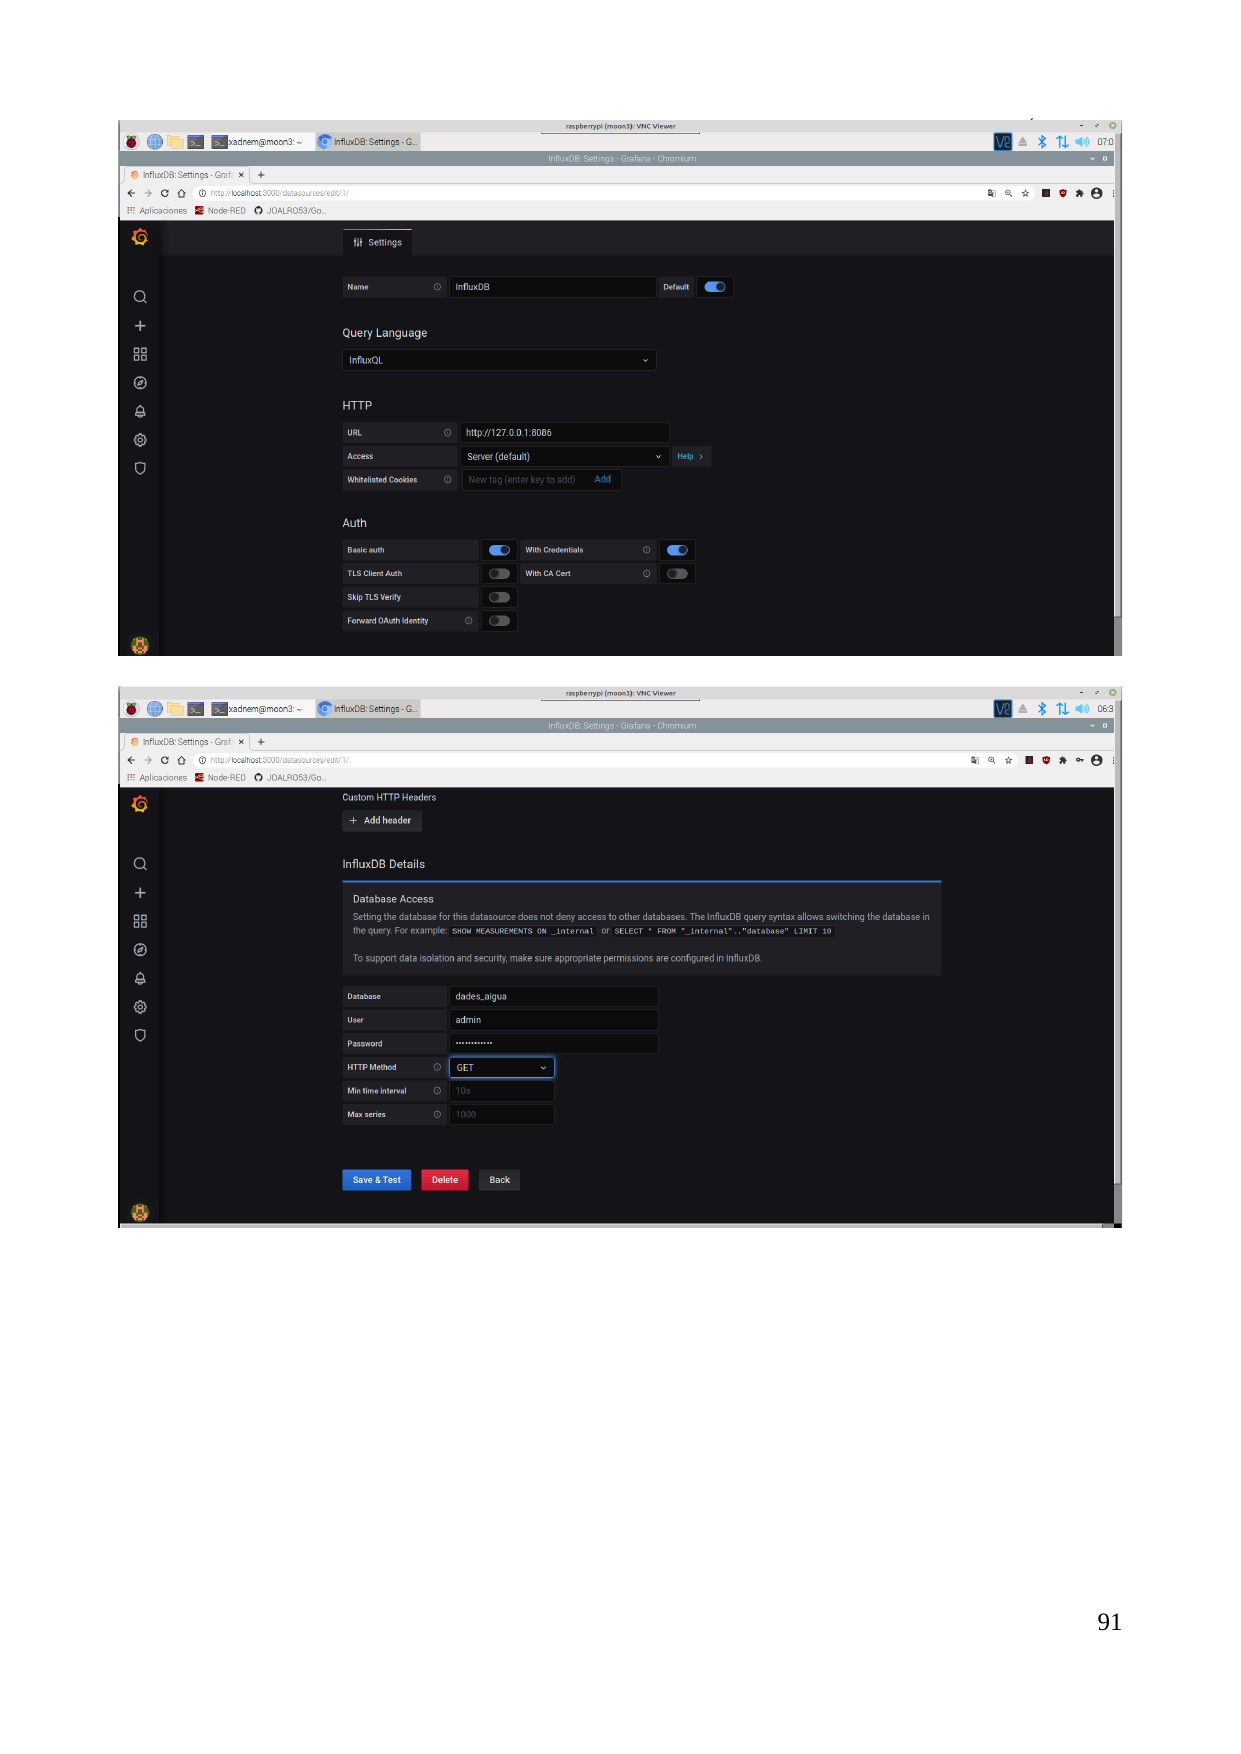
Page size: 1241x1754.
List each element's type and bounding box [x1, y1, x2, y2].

picture [118, 686, 1123, 1228]
picture [118, 120, 1123, 656]
